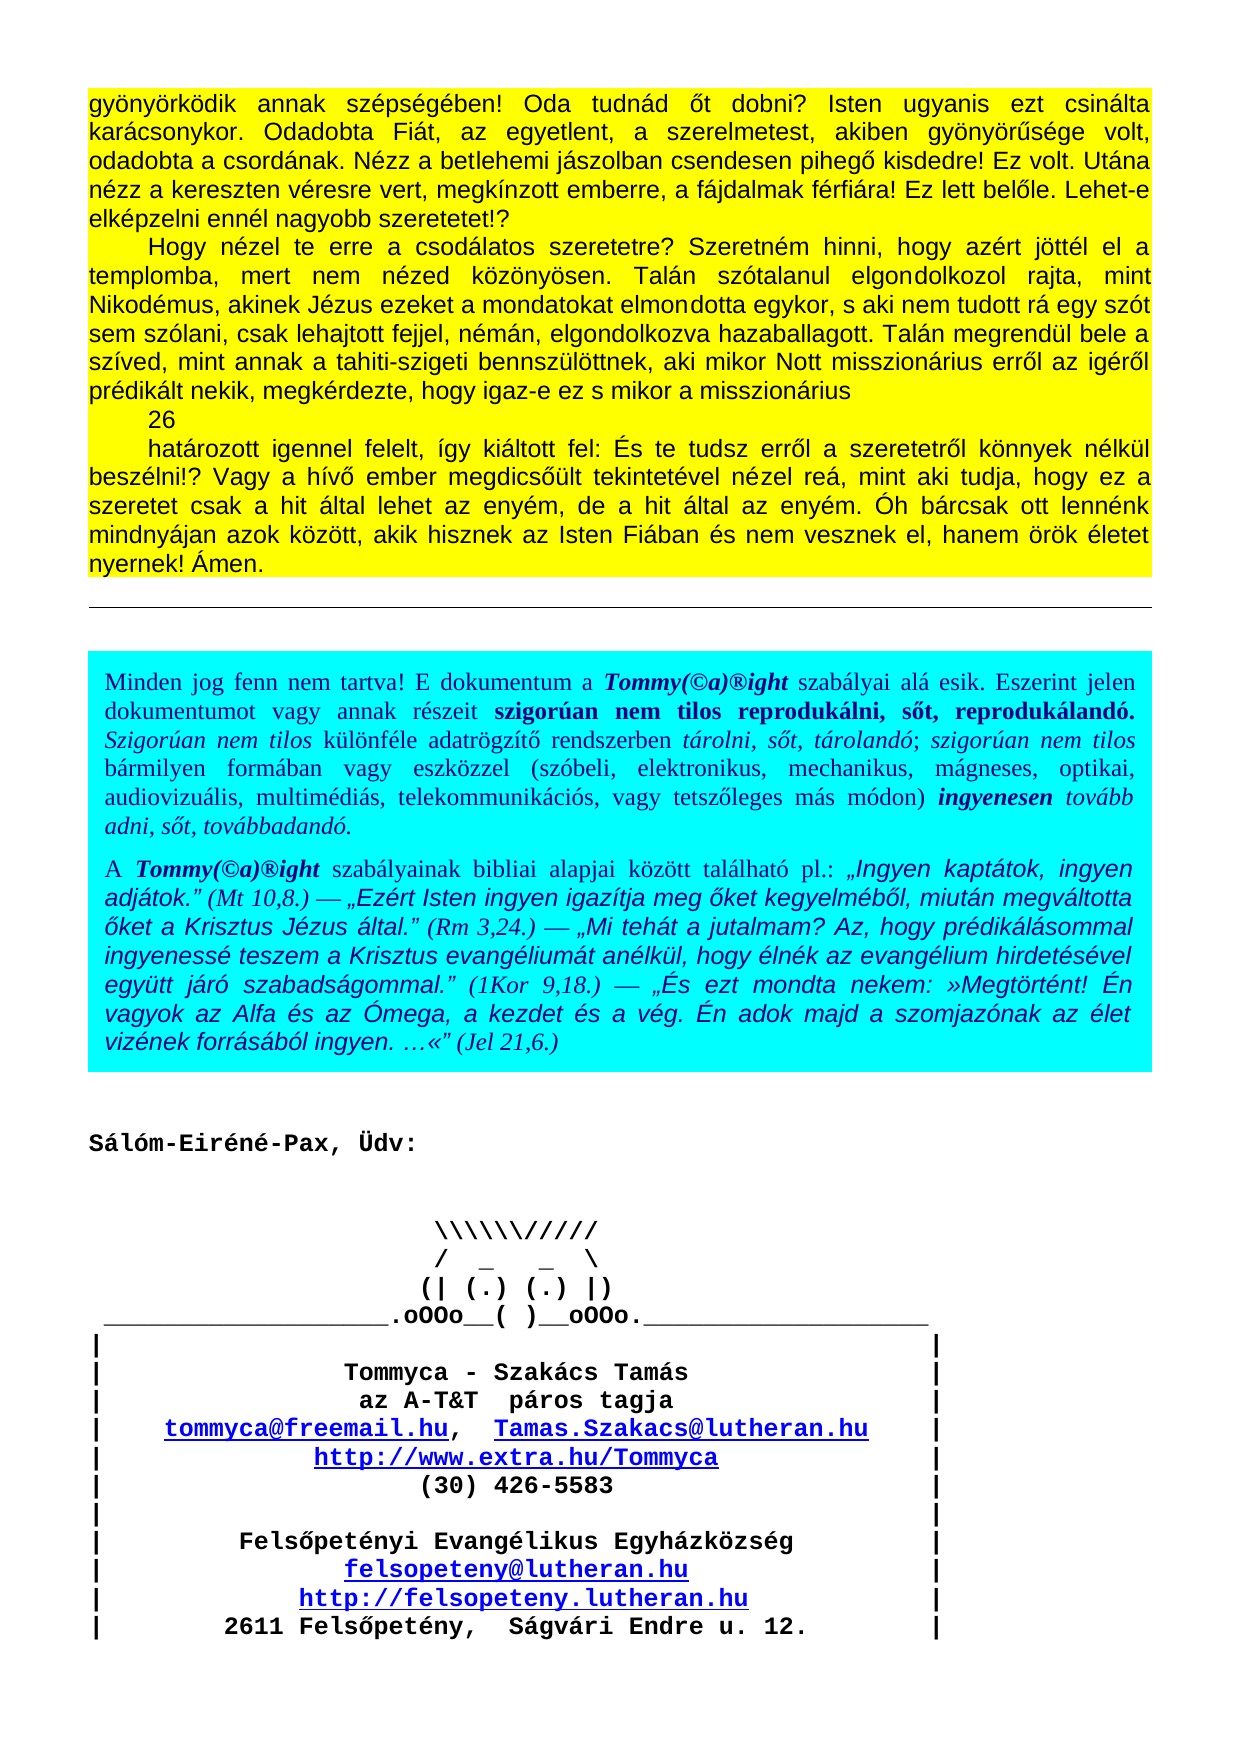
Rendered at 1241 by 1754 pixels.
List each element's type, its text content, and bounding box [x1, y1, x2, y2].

text gyönyörködik annak szépségében! Oda tudnád őt dobni? Isten ugyanis ezt csinálta karácsonykor. Odadobta Fiát, az egyetlent, a szerelmetest, akiben gyönyörűsége volt, odadobta a csordának. Nézz a bet­lehemi jászolban csendesen pihegő kisdedre! Ez volt. Utána nézz a keresz­ten véresre vert, megkínzott emberre, a fájdalmak férfiára! Ez lett belőle. Lehet-e elképzelni ennél nagyobb szeretetet!? [88, 88, 1152, 232]
text \\\\\\///// / _ _ \ (| (.) (.) |) ___________________.oOOo__( )__oOOo.___________________ | | | Tommyca - Szakács Tamás | | az A-T&T páros tagja | | tommyca@freemail.hu, Tamas.Szakacs@lutheran.hu | | http://www.extra.hu/Tommyca | | (30) 426-5583 | | | | Felsőpetényi Evangélikus Egyházközség | | felsopeteny@lutheran.hu | | http://felsopeteny.lutheran.hu | | 2611 Felsőpetény, Ságvári Endre u. 12. | [88, 1218, 1152, 1642]
text Minden jog fenn nem tartva! E dokumentum a Tommy(©a)®ight szabályai alá esik. Eszerint jelen dokumentumot vagy annak részeit szigorúan nem tilos reprodukálni, sőt, reprodukálandó. Szigorúan nem tilos különféle adatrögzítő rendszerben tárolni, sőt, tárolandó; szigorúan nem tilos bármilyen formában vagy eszközzel (szóbeli, elektronikus, mechanikus, mágneses, optikai, audiovizuális, multimédiás, telekommunikációs, vagy tetszőleges más módon) ingyenesen tovább adni, sőt, továbbadandó. [90, 653, 1151, 839]
text A Tommy(©a)®ight szabályainak bibliai alapjai között található pl.: „Ingyen kaptátok, ingyen adjátok.” (Mt 10,8.) ― „Ezért Isten ingyen igazítja meg őket kegyelméből, miután megváltotta őket a Krisztus Jézus által.” (Rm 3,24.) ― „Mi tehát a jutalmam? Az, hogy prédikálásommal ingyenessé teszem a Krisztus evangéliumát anélkül, hogy élnék az evangélium hirdetésével együtt járó szabadságommal.” (1Kor 9,18.) ― „És ezt mondta nekem: »Megtörtént! Én vagyok az Alfa és az Ómega, a kezdet és a vég. Én adok majd a szomjazónak az élet vizének forrásából ingyen. …«” (Jel 21,6.) [90, 839, 1151, 1071]
text Sálóm-Eiréné-Pax, Üdv: [88, 1131, 1152, 1159]
text 26 [88, 405, 1152, 433]
text határozott igennel felelt, így kiáltott fel: És te tudsz erről a szeretetről könnyek nélkül beszélni!? Vagy a hívő ember megdicsőült tekintetével né­zel reá, mint aki tudja, hogy ez a szeretet csak a hit által lehet az enyém, de a hit által az enyém. Óh bárcsak ott lennénk mindnyájan azok között, akik hisznek az Isten Fiában és nem vesznek el, hanem örök életet nyernek! Ámen. [88, 433, 1152, 577]
text Hogy nézel te erre a csodálatos szeretetre? Szeretném hinni, hogy azért jöttél el a templomba, mert nem nézed közönyösen. Talán szótalanul elgon­dolkozol rajta, mint Nikodémus, akinek Jézus ezeket a mondatokat elmon­dotta egykor, s aki nem tudott rá egy szót sem szólani, csak lehajtott fejjel, némán, elgondolkozva hazaballagott. Talán megrendül bele a szíved, mint annak a tahiti-szigeti bennszülöttnek, aki mikor Nott misszionárius erről az igéről prédikált nekik, megkérdezte, hogy igaz-e ez s mikor a misszionárius [88, 232, 1152, 405]
